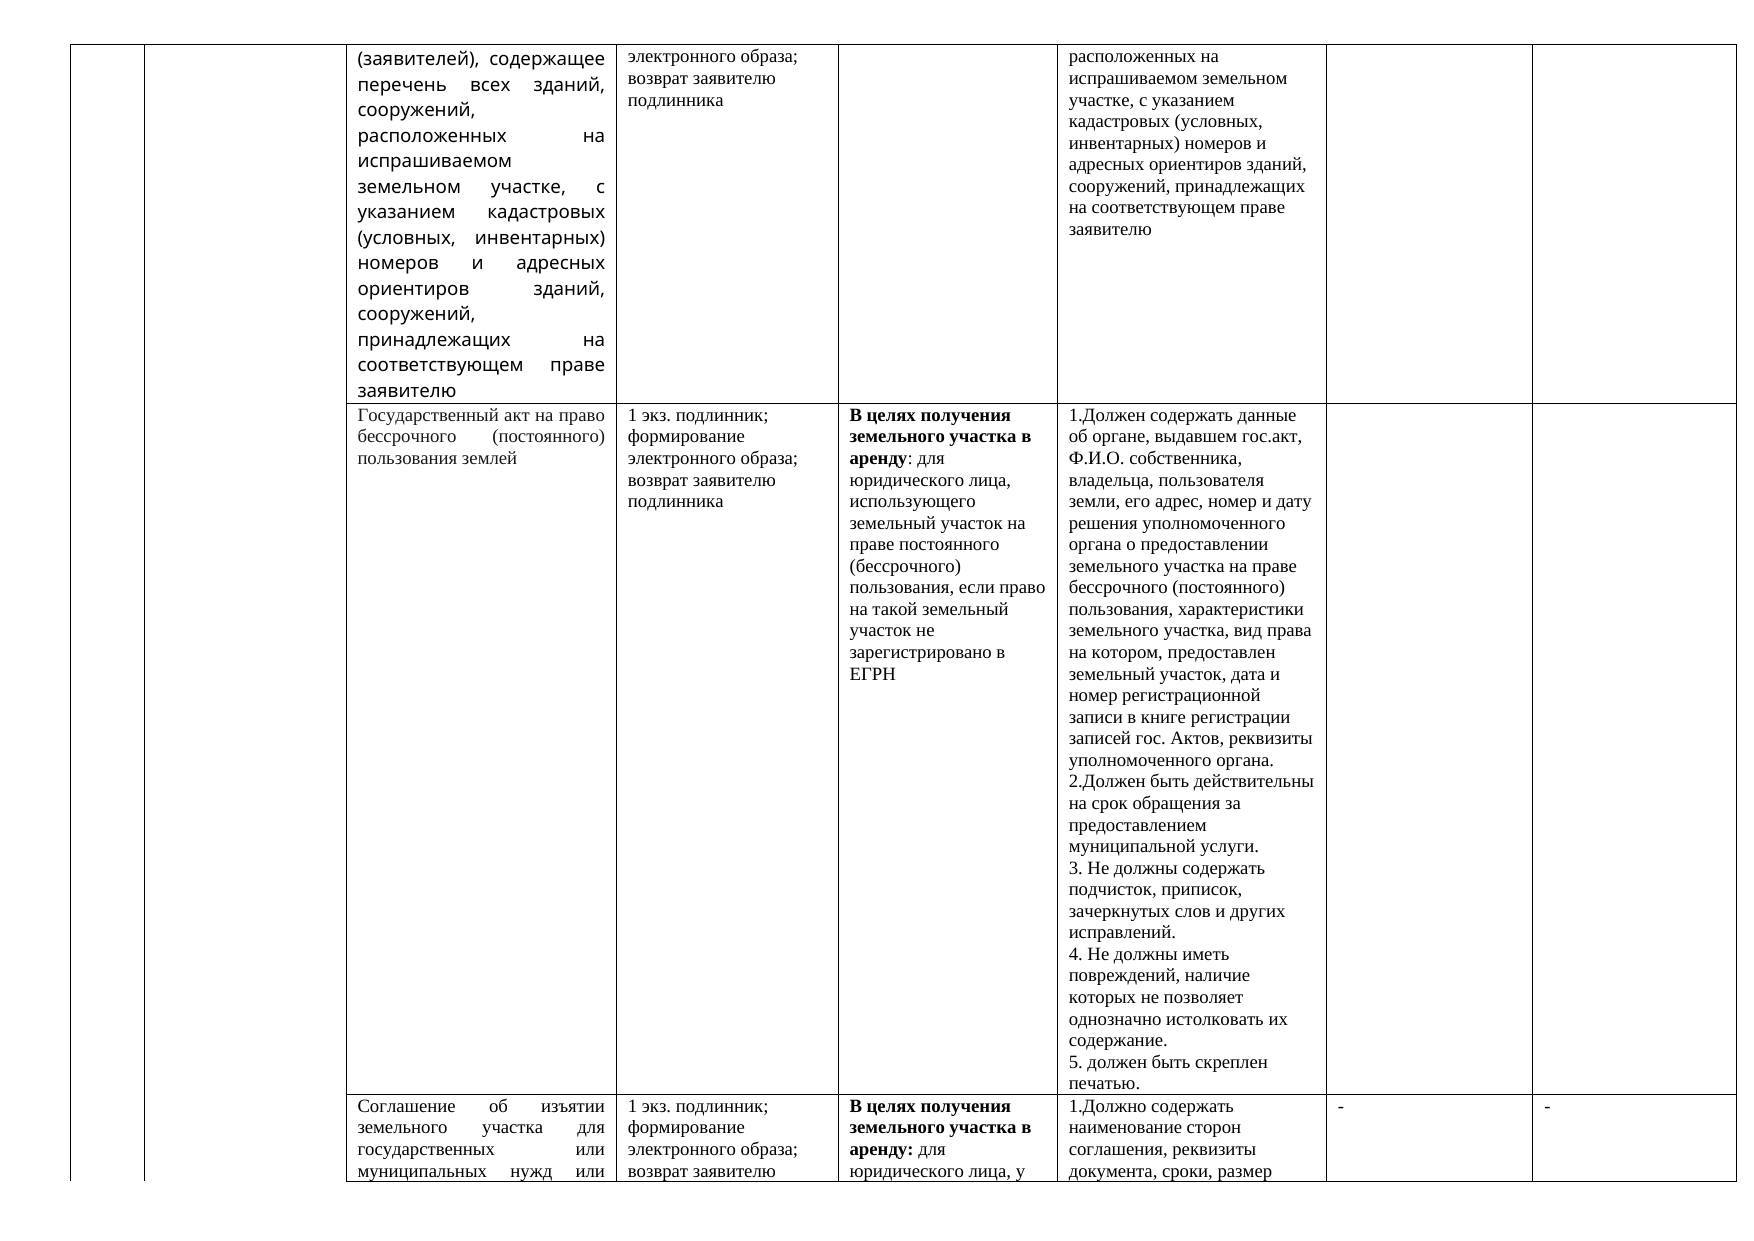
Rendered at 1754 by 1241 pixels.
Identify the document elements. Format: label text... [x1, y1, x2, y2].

table_cell электронного образа; возврат заявителю подлинника [617, 45, 838, 403]
table_cell 1 экз. подлинник; формирование электронного образа; возврат заявителю [617, 1095, 838, 1181]
table_cell [1327, 404, 1532, 1094]
table_cell 1.Должен содержать данные об органе, выдавшем гос.акт, Ф.И.О. собственника, владельца, пользователя земли, его адрес, номер и дату решения уполномоченного органа о предоставлении земельного участка на праве бессрочного (постоянного) пользования, характеристики земельного участка, вид права на котором, предоставлен земельный участок, дата и номер регистрационной записи в книге регистрации записей гос. Актов, реквизиты уполномоченного органа. 2.Должен быть действительны на срок обращения за предоставлением муниципальной услуги. 3. Не должны содержать подчисток, приписок, зачеркнутых слов и других исправлений. 4. Не должны иметь повреждений, наличие которых не позволяет однозначно истолковать их содержание. 5. должен быть скреплен печатью. [1058, 404, 1326, 1094]
table_cell Государственный акт на право бессрочного (постоянного) пользования землей [347, 404, 616, 1094]
table_cell В целях получения земельного участка в аренду: для юридического лица, у [839, 1095, 1057, 1181]
table_cell расположенных на испрашиваемом земельном участке, с указанием кадастровых (условных, инвентарных) номеров и адресных ориентиров зданий, сооружений, принадлежащих на соответствующем праве заявителю [1058, 45, 1326, 403]
table_cell 1 экз. подлинник; формирование электронного образа; возврат заявителю подлинника [617, 404, 838, 1094]
table_cell - [1533, 1095, 1736, 1181]
table_cell - [1327, 1095, 1532, 1181]
table_cell - [1533, 45, 1736, 403]
table_cell 1.Должно содержать наименование сторон соглашения, реквизиты документа, сроки, размер [1058, 1095, 1326, 1181]
table_cell - [1327, 45, 1532, 403]
table_cell [1533, 404, 1736, 1094]
table_cell Соглашение об изъятии земельного участка для государственных или муниципальных нужд или [347, 1095, 616, 1181]
table_cell (заявителей), содержащее перечень всех зданий, сооружений, расположенных на испрашиваемом земельном участке, с указанием кадастровых (условных, инвентарных) номеров и адресных ориентиров зданий, сооружений, принадлежащих на соответствующем праве заявителю [347, 45, 616, 403]
table_cell В целях получения земельного участка в аренду: для юридического лица, использующего земельный участок на праве постоянного (бессрочного) пользования, если право на такой земельный участок не зарегистрировано в ЕГРН [839, 404, 1057, 1094]
